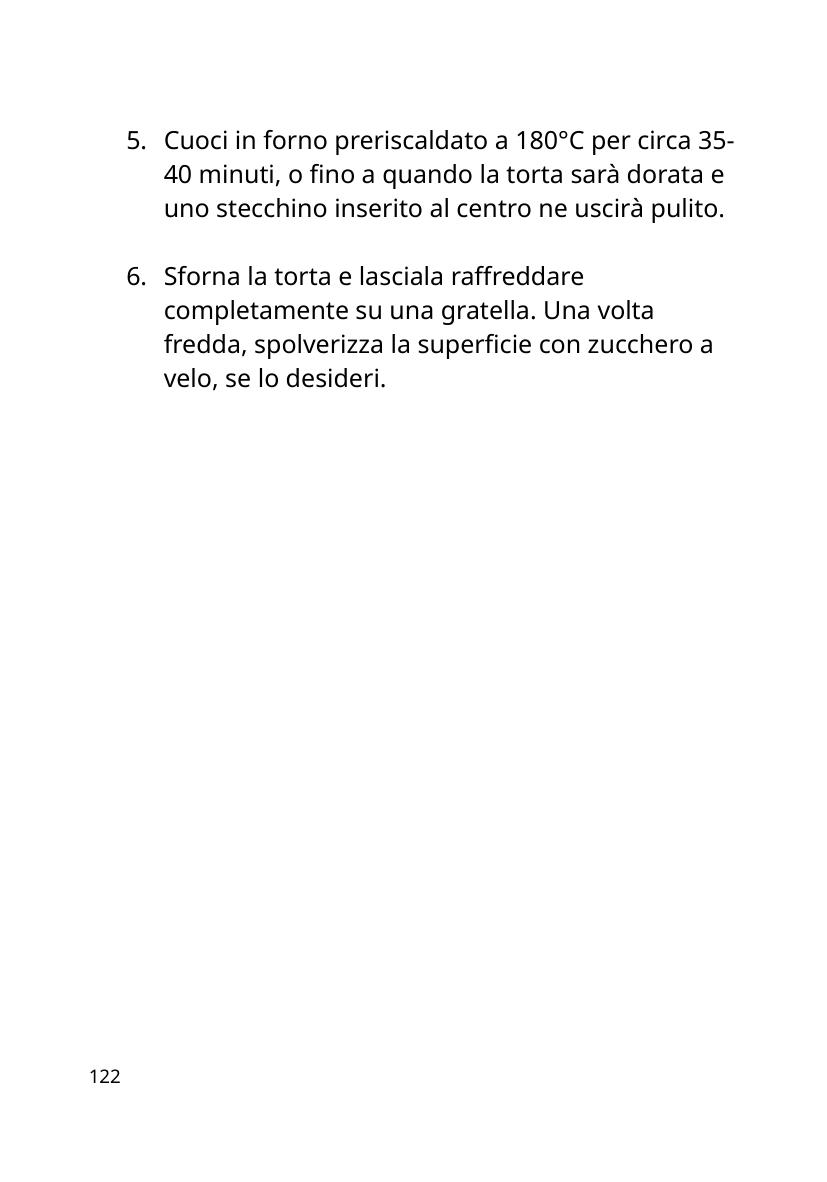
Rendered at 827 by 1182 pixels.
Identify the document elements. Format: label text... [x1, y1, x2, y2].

list Sforna la torta e lasciala raffreddare completamente su una gratella. Una volta fredda, spolverizza la superficie con zucchero a velo, se lo desideri. [126, 259, 738, 395]
list Cuoci in forno preriscaldato a 180°C per circa 35-40 minuti, o fino a quando la torta sarà dorata e uno stecchino inserito al centro ne uscirà pulito. [126, 123, 738, 225]
